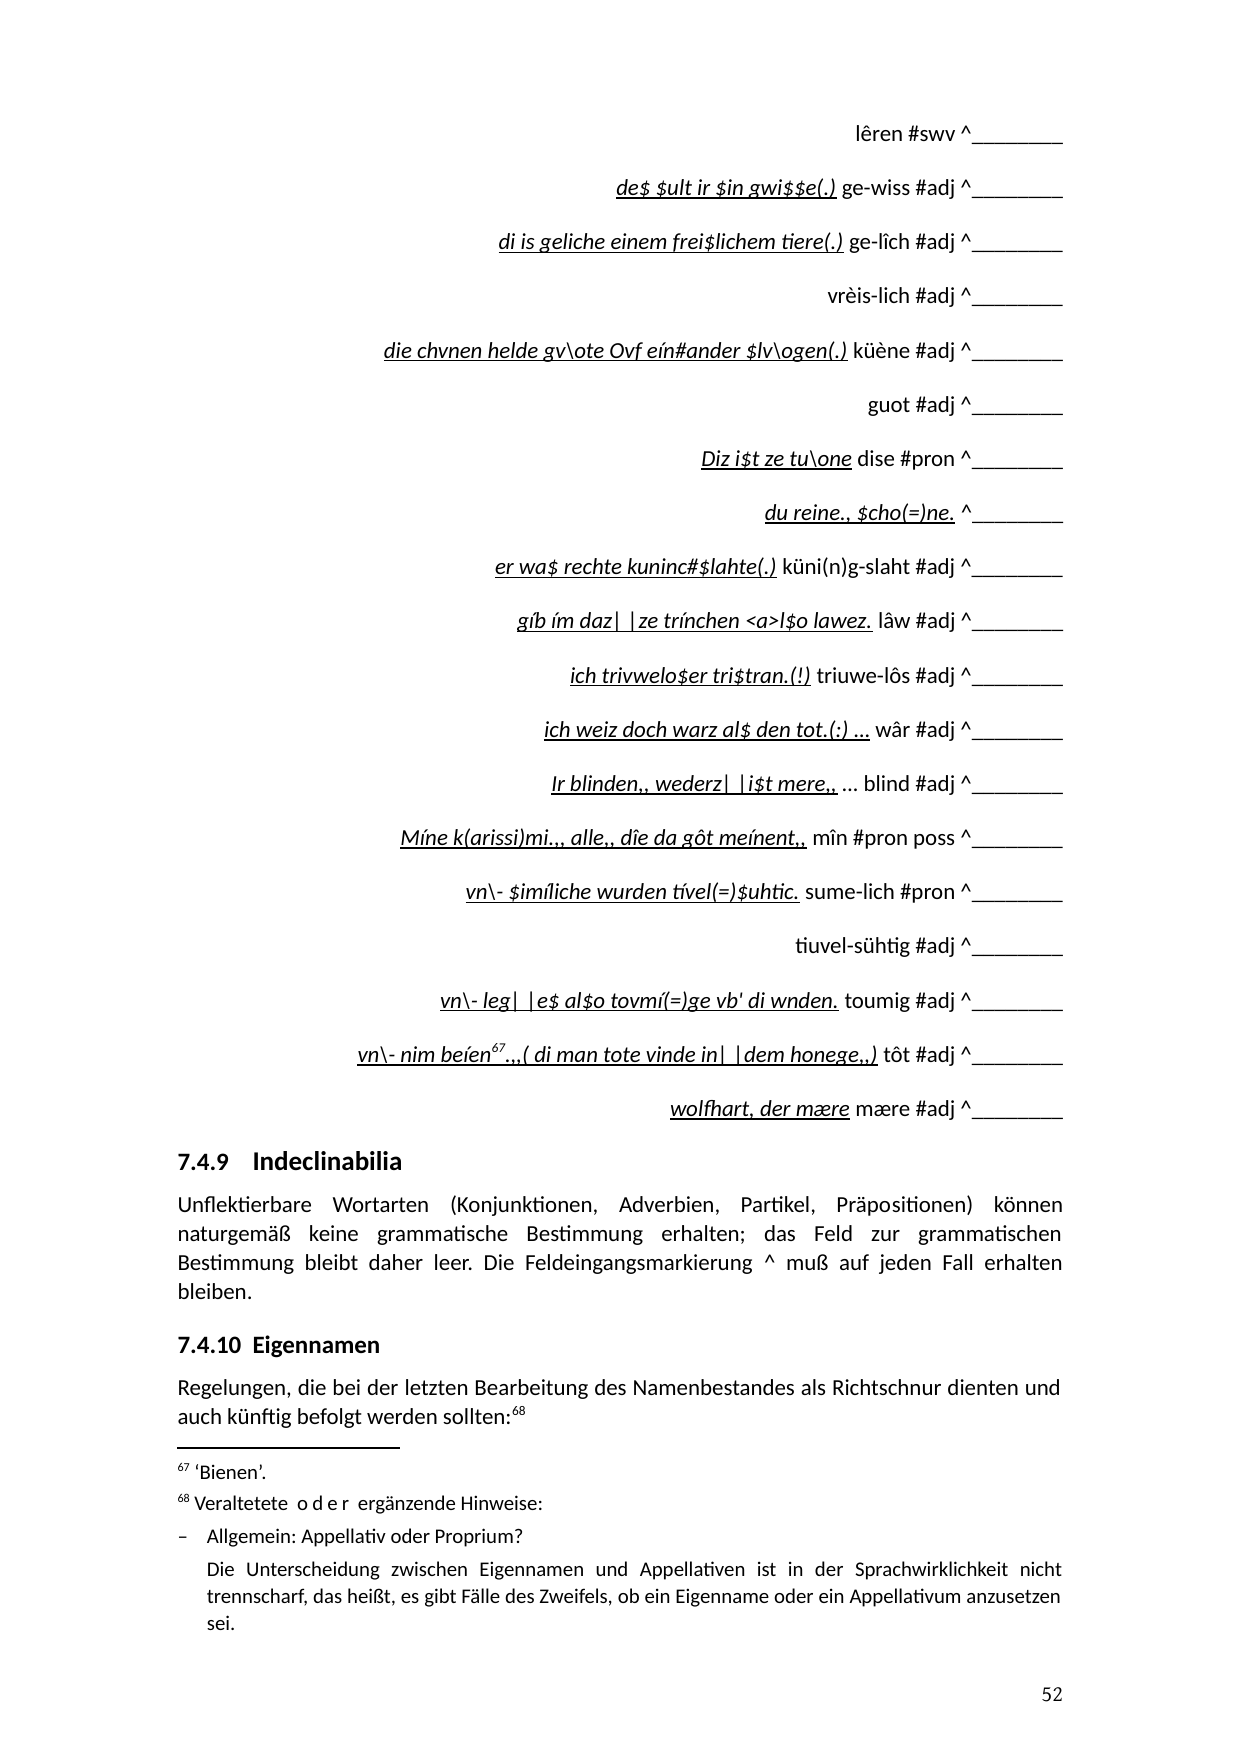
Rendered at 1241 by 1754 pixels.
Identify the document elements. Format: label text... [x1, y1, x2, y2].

text Die Unterscheidung zwischen Eigennamen und Appellativen ist in der Sprachwirklichkeit nicht trennscharf, das heißt, es gibt Fälle des Zweifels, ob ein Eigenname oder ein Appellativum anzusetzen sei. [207, 1554, 1063, 1636]
text Veraltetete oder ergänzende Hinweise: [177, 1491, 1063, 1516]
text di is geliche einem frei$lichem tiere(.) ge-lîch #adj ^________ [177, 226, 1063, 256]
text vn\- leg| |e$ al$o tovmí(=)ge vb' di wnden. toumig #adj ^________ [177, 985, 1063, 1014]
text die chvnen helde gv\ote Ovf eín#ander $lv\ogen(.) küène #adj ^________ [177, 335, 1063, 364]
text vrèis-lich #adj ^________ [177, 281, 1063, 310]
text Unflektierbare Wortarten (Konjunktionen, Adverbien, Partikel, Präpo­sitionen) können naturgemäß keine grammatische Bestimmung erhalten; das Feld zur grammatischen Bestimmung bleibt daher leer. Die Feldeingangsmarkierung ^ muß auf jeden Fall erhalten bleiben. [177, 1189, 1063, 1306]
text guot #adj ^________ [177, 389, 1063, 418]
text Míne k(arissi)mi.,, alle,, dîe da gôt meínent,, mîn #pron poss ^________ [177, 822, 1063, 851]
text Ir blinden,, wederz| |i$t mere,, … blind #adj ^________ [177, 768, 1063, 797]
text ich trivwelo$er tri$tran.(!) triuwe-lôs #adj ^________ [177, 660, 1063, 689]
text lêren #swv ^________ [177, 118, 1063, 147]
text ‘Bienen’. [177, 1460, 1063, 1485]
text Regelungen, die bei der letzten Bearbeitung des Namenbestandes als Richtschnur dienten und auch künftig befolgt werden sollten: [177, 1372, 1063, 1431]
text vn\- $imíliche wurden tível(=)$uhtic. sume-lich #pron ^________ [177, 876, 1063, 906]
text Diz i$t ze tu\one dise #pron ^________ [177, 443, 1063, 472]
subtitle Indeclinabilia [177, 1147, 1063, 1176]
text tiuvel-sühtig #adj ^________ [177, 931, 1063, 960]
text du reine., $cho(=)ne. ^________ [177, 497, 1063, 526]
text vn\- nim beíen.,,( di man tote vinde in| |dem honege,,) tôt #adj ^________ [177, 1039, 1063, 1068]
text gíb ím daz| |ze trínchen <a>l$o lawez. lâw #adj ^________ [177, 606, 1063, 635]
text er wa$ rechte kuninc#$lahte(.) küni(n)g-slaht #adj ^________ [177, 551, 1063, 581]
subtitle Eigennamen [177, 1331, 1063, 1360]
text – Allgemein: Appellativ oder Proprium? [177, 1522, 1063, 1549]
text de$ $ult ir $in gwi$$e(.) ge-wiss #adj ^________ [177, 172, 1063, 201]
text ich weiz doch warz al$ den tot.(:) … wâr #adj ^________ [177, 714, 1063, 743]
text wolfhart, der mære mære #adj ^________ [177, 1093, 1063, 1122]
